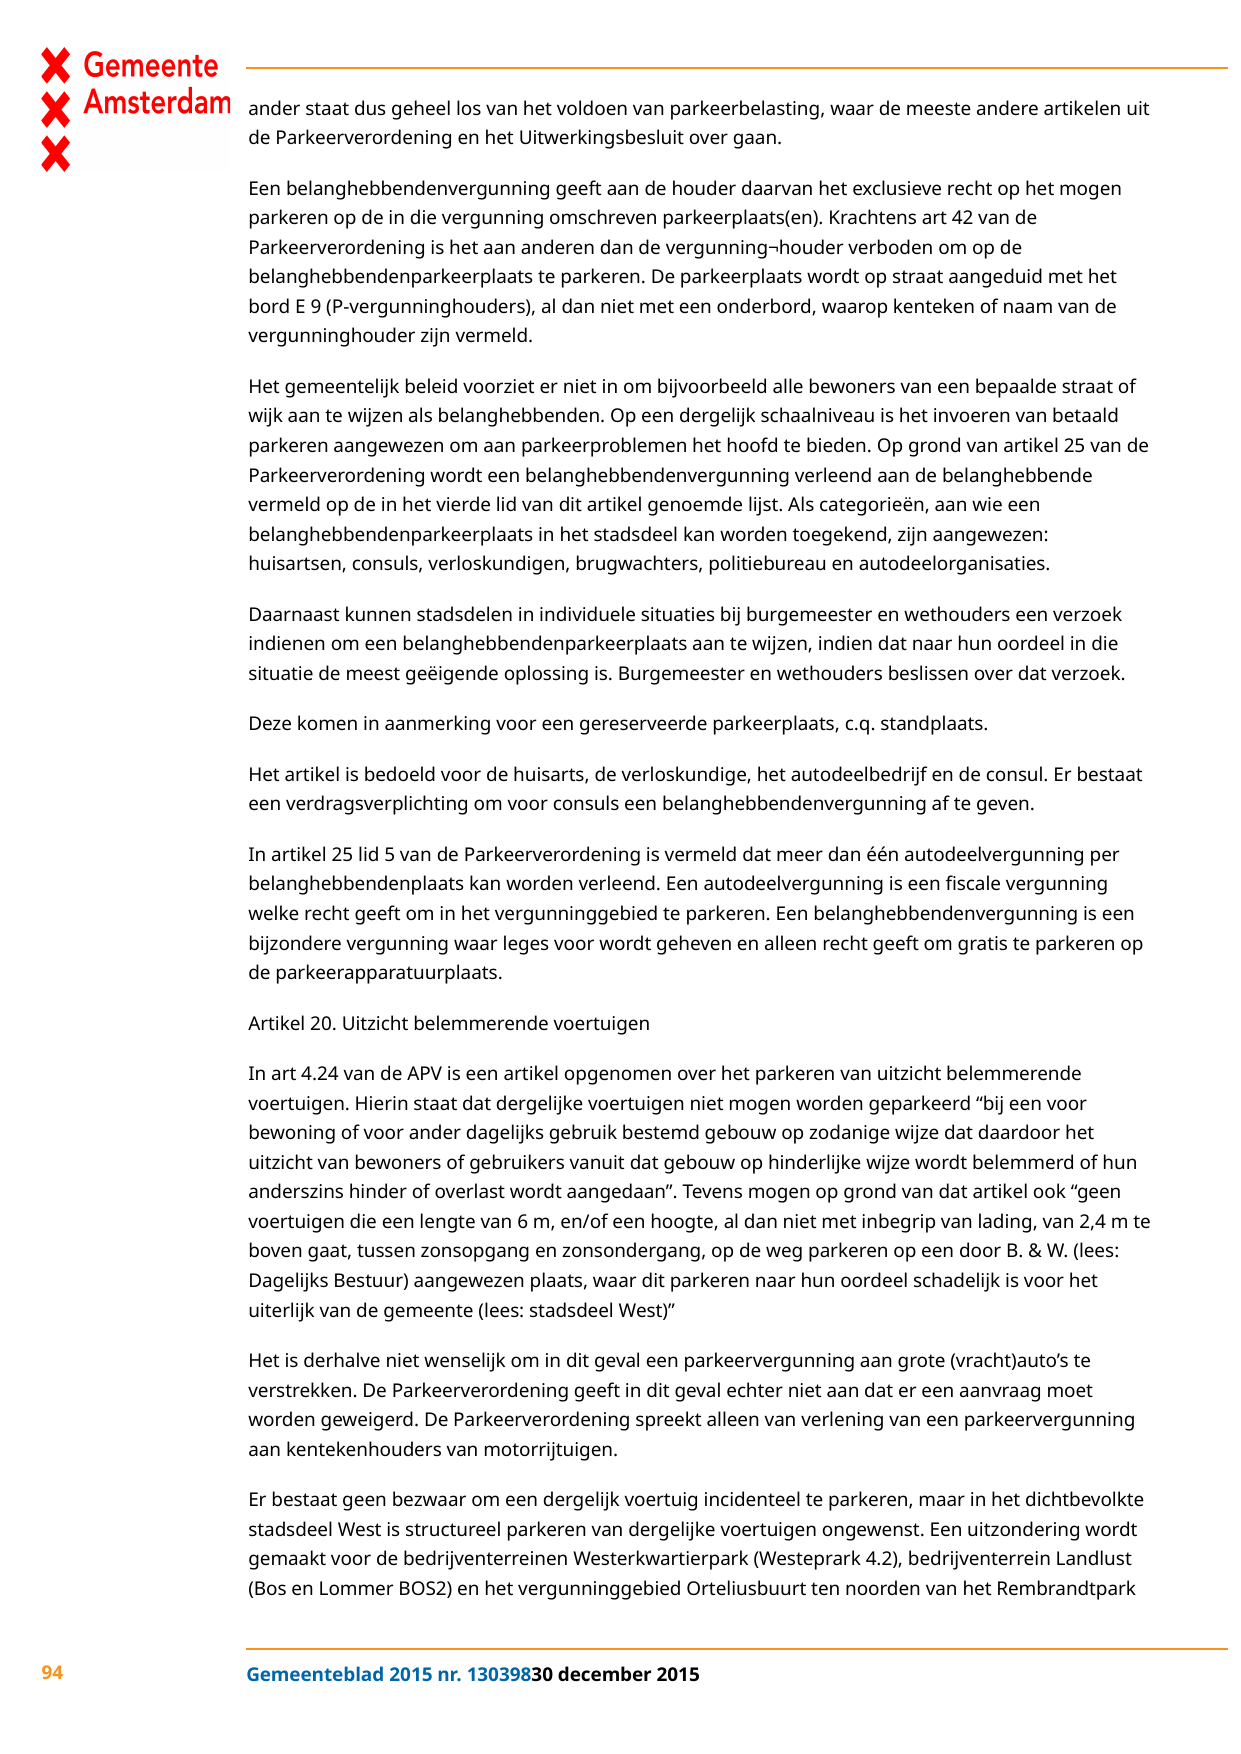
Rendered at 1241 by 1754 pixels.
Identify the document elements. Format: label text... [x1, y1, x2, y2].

text ander staat dus geheel los van het voldoen van parkeerbelasting, waar de meeste andere artikelen uit de Parkeerverordening en het Uitwerkingsbesluit over gaan. [248, 95, 1152, 150]
text In art 4.24 van de APV is een artikel opgenomen over het parkeren van uitzicht belemmerende voertuigen. Hierin staat dat dergelijke voertuigen niet mogen worden geparkeerd “bij een voor bewoning of voor ander dagelijks gebruik bestemd gebouw op zodanige wijze dat daardoor het uitzicht van bewoners of gebruikers vanuit dat gebouw op hinderlijke wijze wordt belemmerd of hun anderszins hinder of overlast wordt aangedaan”. Tevens mogen op grond van dat artikel ook “geen voertuigen die een lengte van 6 m, en/of een hoogte, al dan niet met inbegrip van lading, van 2,4 m te boven gaat, tussen zonsopgang en zonsondergang, op de weg parkeren op een door B. & W. (lees: Dagelijks Bestuur) aangewezen plaats, waar dit parkeren naar hun oordeel schadelijk is voor het uiterlijk van de gemeente (lees: stadsdeel West)” [248, 1060, 1152, 1323]
text Het is derhalve niet wenselijk om in dit geval een parkeervergunning aan grote (vracht)auto’s te verstrekken. De Parkeerverordening geeft in dit geval echter niet aan dat er een aanvraag moet worden geweigerd. De Parkeerverordening spreekt alleen van verlening van een parkeervergunning aan kentekenhouders van motorrijtuigen. [248, 1347, 1152, 1462]
text Artikel 20. Uitzicht belemmerende voertuigen [248, 1010, 1152, 1036]
text Het gemeentelijk beleid voorziet er niet in om bijvoorbeeld alle bewoners van een bepaalde straat of wijk aan te wijzen als belanghebbenden. Op een dergelijk schaalniveau is het invoeren van betaald parkeren aangewezen om aan parkeerproblemen het hoofd te bieden. Op grond van artikel 25 van de Parkeerverordening wordt een belanghebbendenvergunning verleend aan de belanghebbende vermeld op de in het vierde lid van dit artikel genoemde lijst. Als categorieën, aan wie een belanghebbendenparkeerplaats in het stadsdeel kan worden toegekend, zijn aangewezen: huisartsen, consuls, verloskundigen, brugwachters, politiebureau en autodeelorganisaties. [248, 373, 1152, 576]
text Het artikel is bedoeld voor de huisarts, de verloskundige, het autodeelbedrijf en de consul. Er bestaat een verdragsverplichting om voor consuls een belanghebbendenvergunning af te geven. [248, 761, 1152, 816]
text Daarnaast kunnen stadsdelen in individuele situaties bij burgemeester en wethouders een verzoek indienen om een belanghebbendenparkeerplaats aan te wijzen, indien dat naar hun oordeel in die situatie de meest geëigende oplossing is. Burgemeester en wethouders beslissen over dat verzoek. [248, 601, 1152, 686]
text Er bestaat geen bezwaar om een dergelijk voertuig incidenteel te parkeren, maar in het dichtbevolkte stadsdeel West is structureel parkeren van dergelijke voertuigen ongewenst. Een uitzondering wordt gemaakt voor de bedrijventerreinen Westerkwartierpark (Westeprark 4.2), bedrijventerrein Landlust (Bos en Lommer BOS2) en het vergunninggebied Orteliusbuurt ten noorden van het Rembrandtpark [248, 1486, 1152, 1601]
text Een belanghebbendenvergunning geeft aan de houder daarvan het exclusieve recht op het mogen parkeren op de in die vergunning omschreven parkeerplaats(en). Krachtens art 42 van de Parkeerverordening is het aan anderen dan de vergunning¬houder verboden om op de belanghebbendenparkeerplaats te parkeren. De parkeerplaats wordt op straat aangeduid met het bord E 9 (P-vergunninghouders), al dan niet met een onderbord, waarop kenteken of naam van de vergunninghouder zijn vermeld. [248, 175, 1152, 348]
picture [41, 47, 231, 172]
text In artikel 25 lid 5 van de Parkeerverordening is vermeld dat meer dan één autodeelvergunning per belanghebbendenplaats kan worden verleend. Een autodeelvergunning is een fiscale vergunning welke recht geeft om in het vergunninggebied te parkeren. Een belanghebbendenvergunning is een bijzondere vergunning waar leges voor wordt geheven en alleen recht geeft om gratis te parkeren op de parkeerapparatuurplaats. [248, 841, 1152, 985]
text Deze komen in aanmerking voor een gereserveerde parkeerplaats, c.q. standplaats. [248, 711, 1152, 736]
